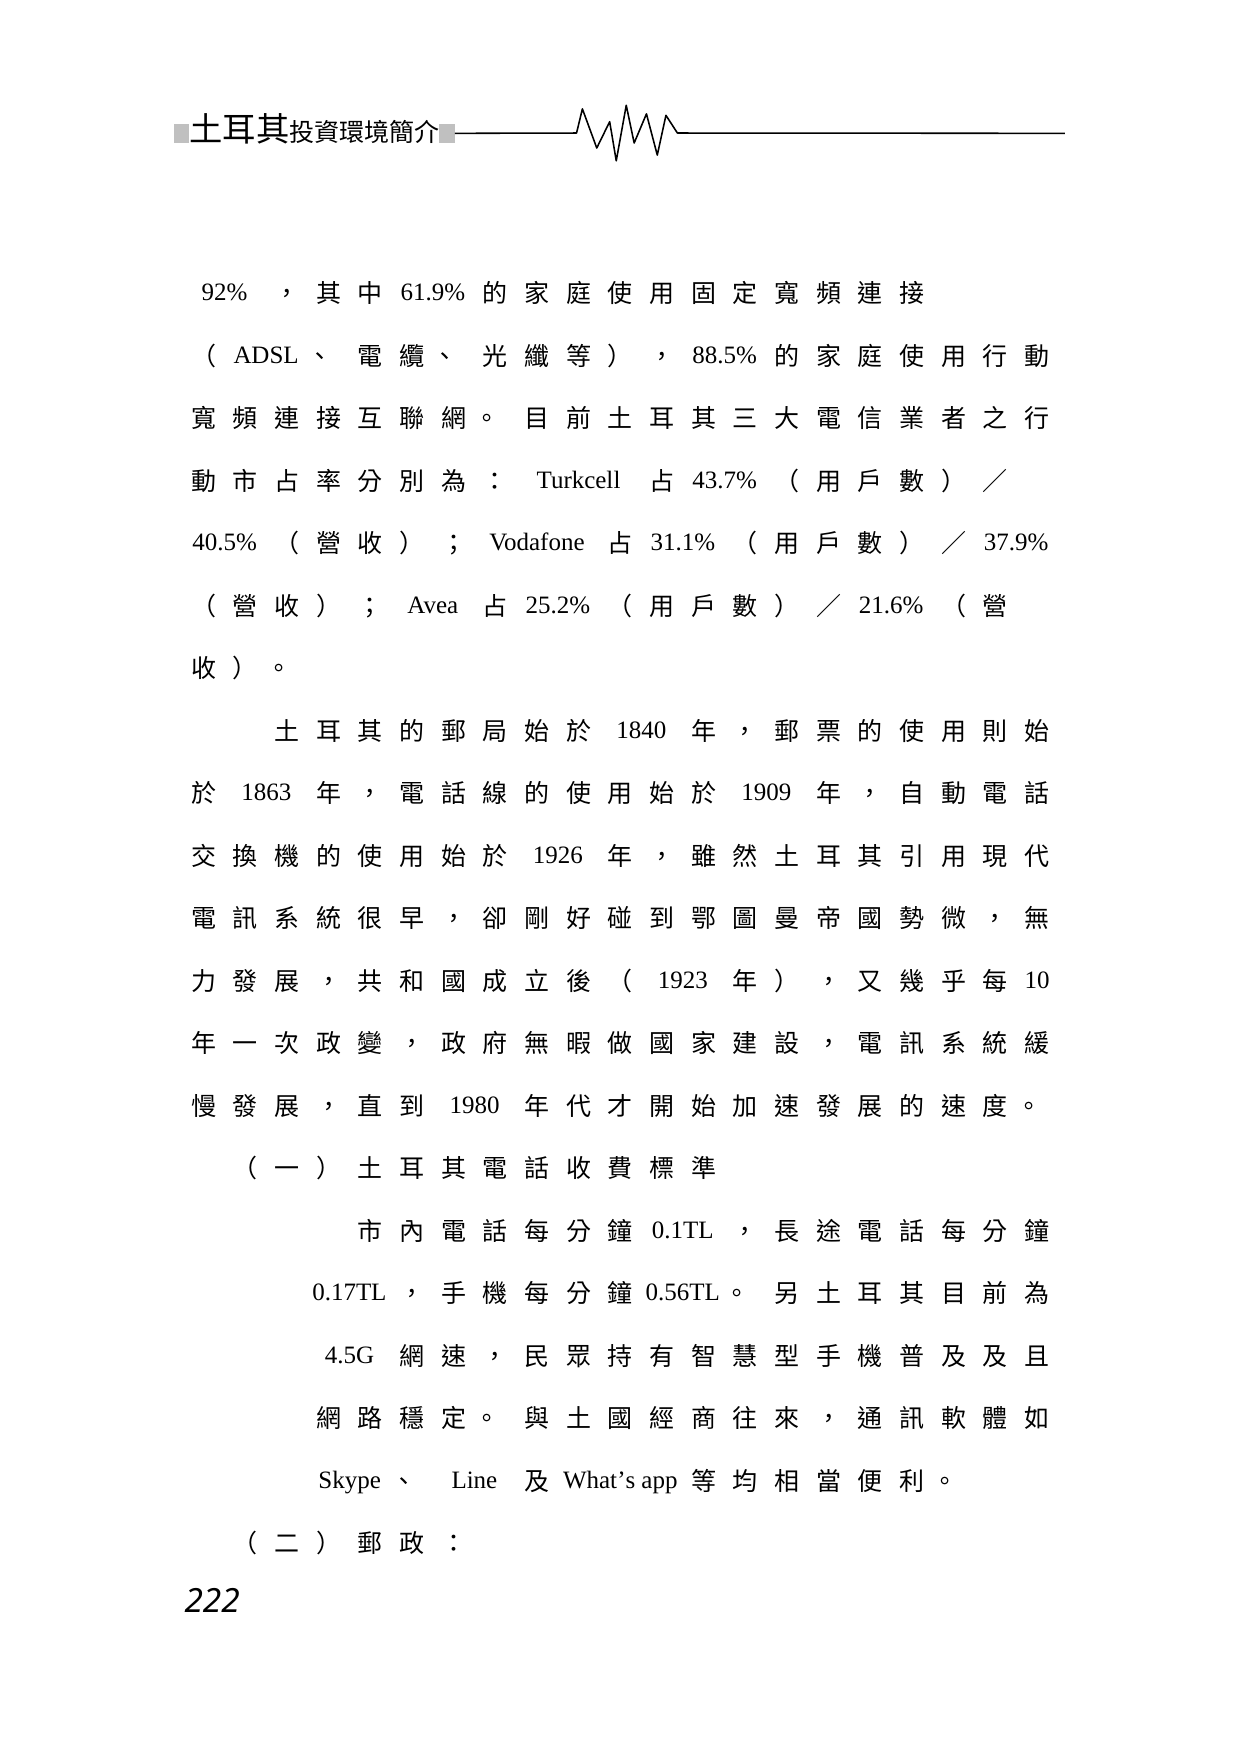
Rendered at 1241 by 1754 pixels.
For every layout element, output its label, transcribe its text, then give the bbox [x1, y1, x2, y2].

text 土耳其的郵局始於1840年，郵票的使用則始於1863年，電話線的使用始於1909年，自動電話交換機的使用始於1926年，雖然土耳其引用現代電訊系統很早，卻剛好碰到鄂圖曼帝國勢微，無力發展，共和國成立後（1923年），又幾乎每10年一次政變，政府無暇做國家建設，電訊系統緩慢發展，直到1980年代才開始加速發展的速度。 [183, 688, 1058, 1125]
text （一）土耳其電話收費標準 [208, 1125, 1058, 1188]
text （二）郵政： [208, 1500, 1058, 1563]
text 92%，其中61.9%的家庭使用固定寬頻連接（ADSL、電纜、光纖等），88.5%的家庭使用行動寬頻連接互聯網。目前土耳其三大電信業者之行動市占率分別為：Turkcell占43.7%（用戶數）／40.5%（營收）；Vodafone占31.1%（用戶數）／37.9%（營收）；Avea占25.2%（用戶數）／21.6%（營收）。 [183, 250, 1058, 688]
text 市內電話每分鐘0.1TL，長途電話每分鐘0.17TL，手機每分鐘0.56TL。另土耳其目前為4.5G網速，民眾持有智慧型手機普及及且網路穩定。與土國經商往來，通訊軟體如Skype、Line及What’s app等均相當便利。 [283, 1188, 1058, 1500]
